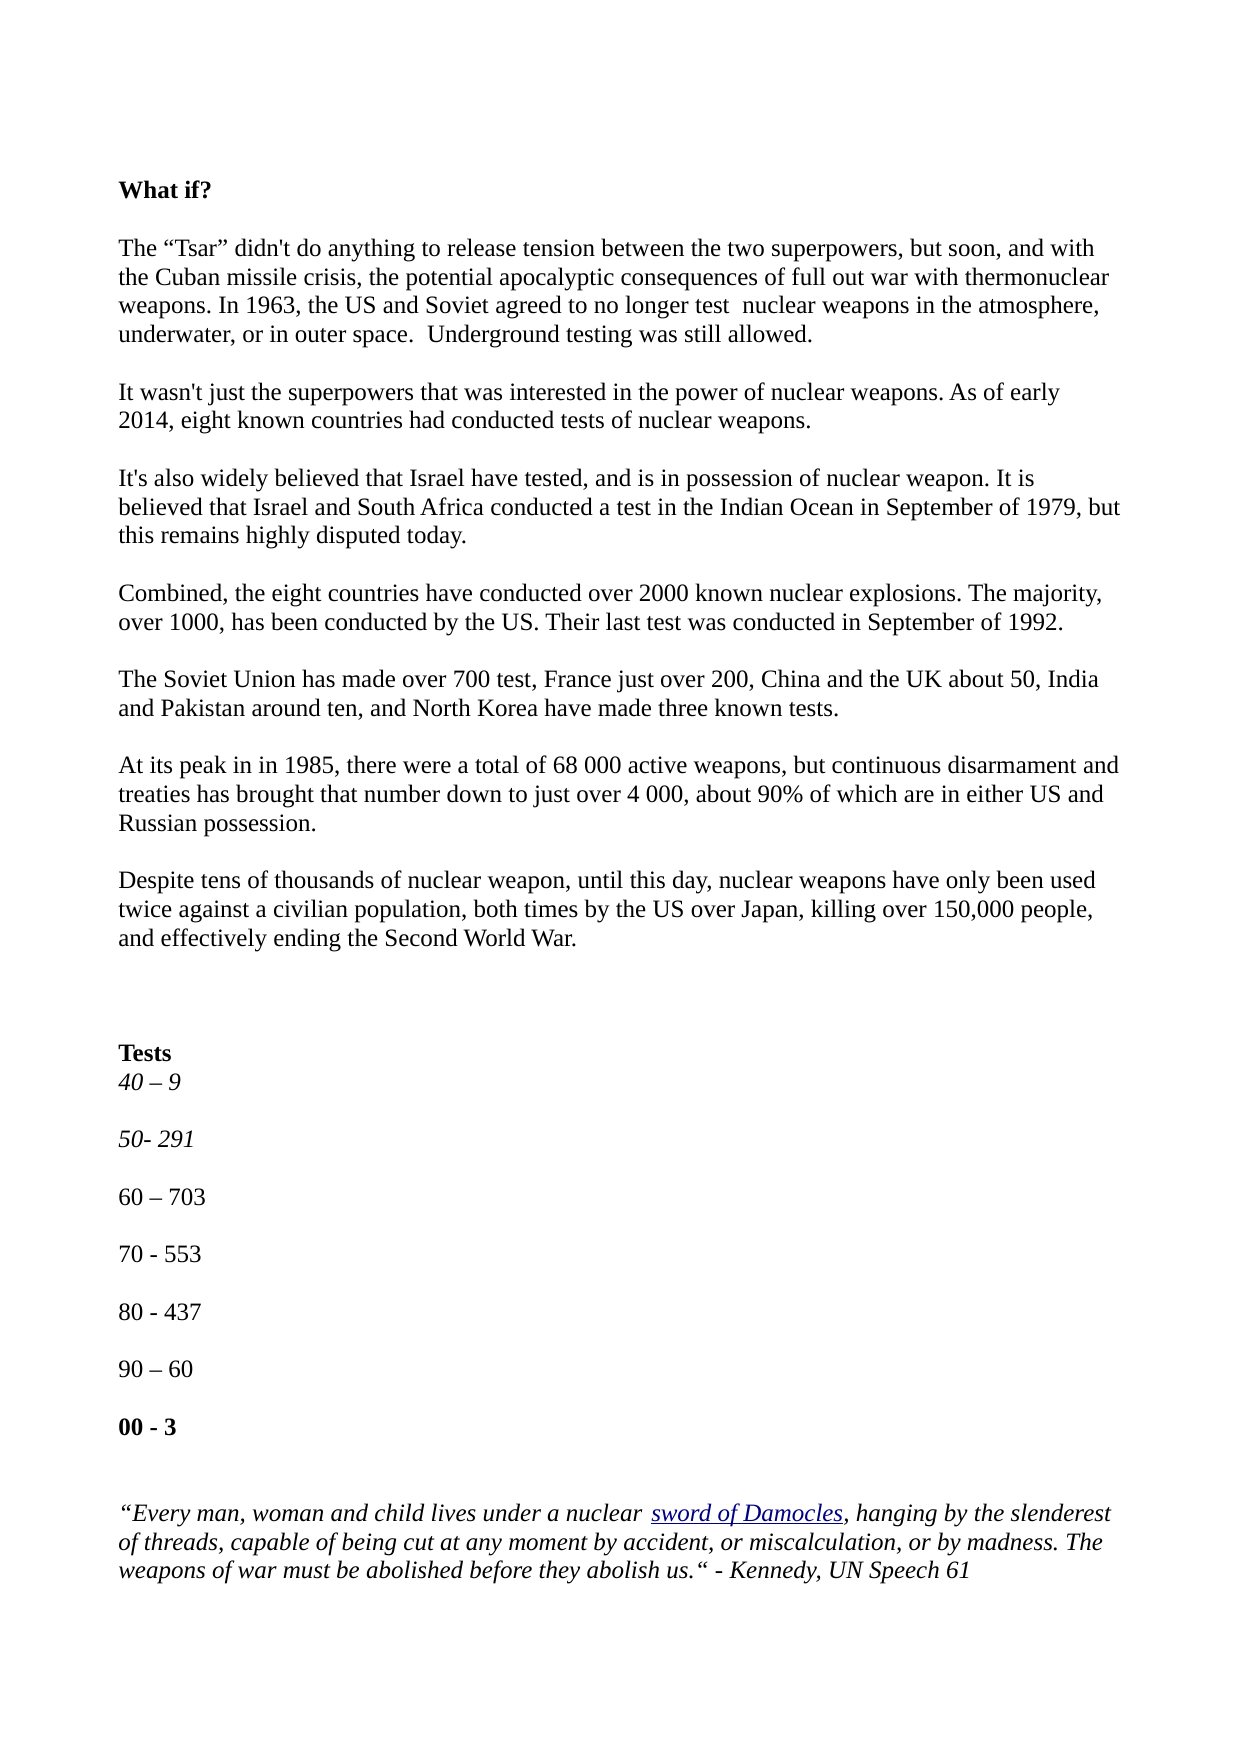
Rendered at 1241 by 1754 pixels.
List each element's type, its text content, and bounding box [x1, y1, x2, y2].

text “Every man, woman and child lives under a nuclear sword of Damocles, hanging by the slenderest of threads, capable of being cut at any moment by accident, or miscalculation, or by madness. The weapons of war must be abolished before they abolish us.“ - Kennedy, UN Speech 61 [118, 1498, 1122, 1584]
text 90 – 60 [118, 1354, 1122, 1383]
text 60 – 703 [118, 1182, 1122, 1211]
text 80 - 437 [118, 1297, 1122, 1326]
text Despite tens of thousands of nuclear weapon, until this day, nuclear weapons have only been used twice against a civilian population, both times by the US over Japan, killing over 150,000 people, and effectively ending the Second World War. [118, 866, 1122, 952]
text What if? [118, 176, 1122, 204]
text 40 – 9 [118, 1067, 1122, 1096]
text 00 - 3 [118, 1412, 1122, 1441]
text The Soviet Union has made over 700 test, France just over 200, China and the UK about 50, India and Pakistan around ten, and North Korea have made three known tests. [118, 664, 1122, 722]
text It wasn't just the superpowers that was interested in the power of nuclear weapons. As of early 2014, eight known countries had conducted tests of nuclear weapons. [118, 377, 1122, 434]
text 50- 291 [118, 1124, 1122, 1153]
text Tests [118, 1038, 1122, 1067]
text Combined, the eight countries have conducted over 2000 known nuclear explosions. The majority, over 1000, has been conducted by the US. Their last test was conducted in September of 1992. [118, 578, 1122, 636]
text The “Tsar” didn't do anything to release tension between the two superpowers, but soon, and with the Cuban missile crisis, the potential apocalyptic consequences of full out war with thermonuclear weapons. In 1963, the US and Soviet agreed to no longer test nuclear weapons in the atmosphere, underwater, or in outer space. Underground testing was still allowed. [118, 233, 1122, 348]
text 70 - 553 [118, 1239, 1122, 1268]
text It's also widely believed that Israel have tested, and is in possession of nuclear weapon. It is believed that Israel and South Africa conducted a test in the Indian Ocean in September of 1979, but this remains highly disputed today. [118, 463, 1122, 549]
text At its peak in in 1985, there were a total of 68 000 active weapons, but continuous disarmament and treaties has brought that number down to just over 4 000, about 90% of which are in either US and Russian possession. [118, 751, 1122, 837]
